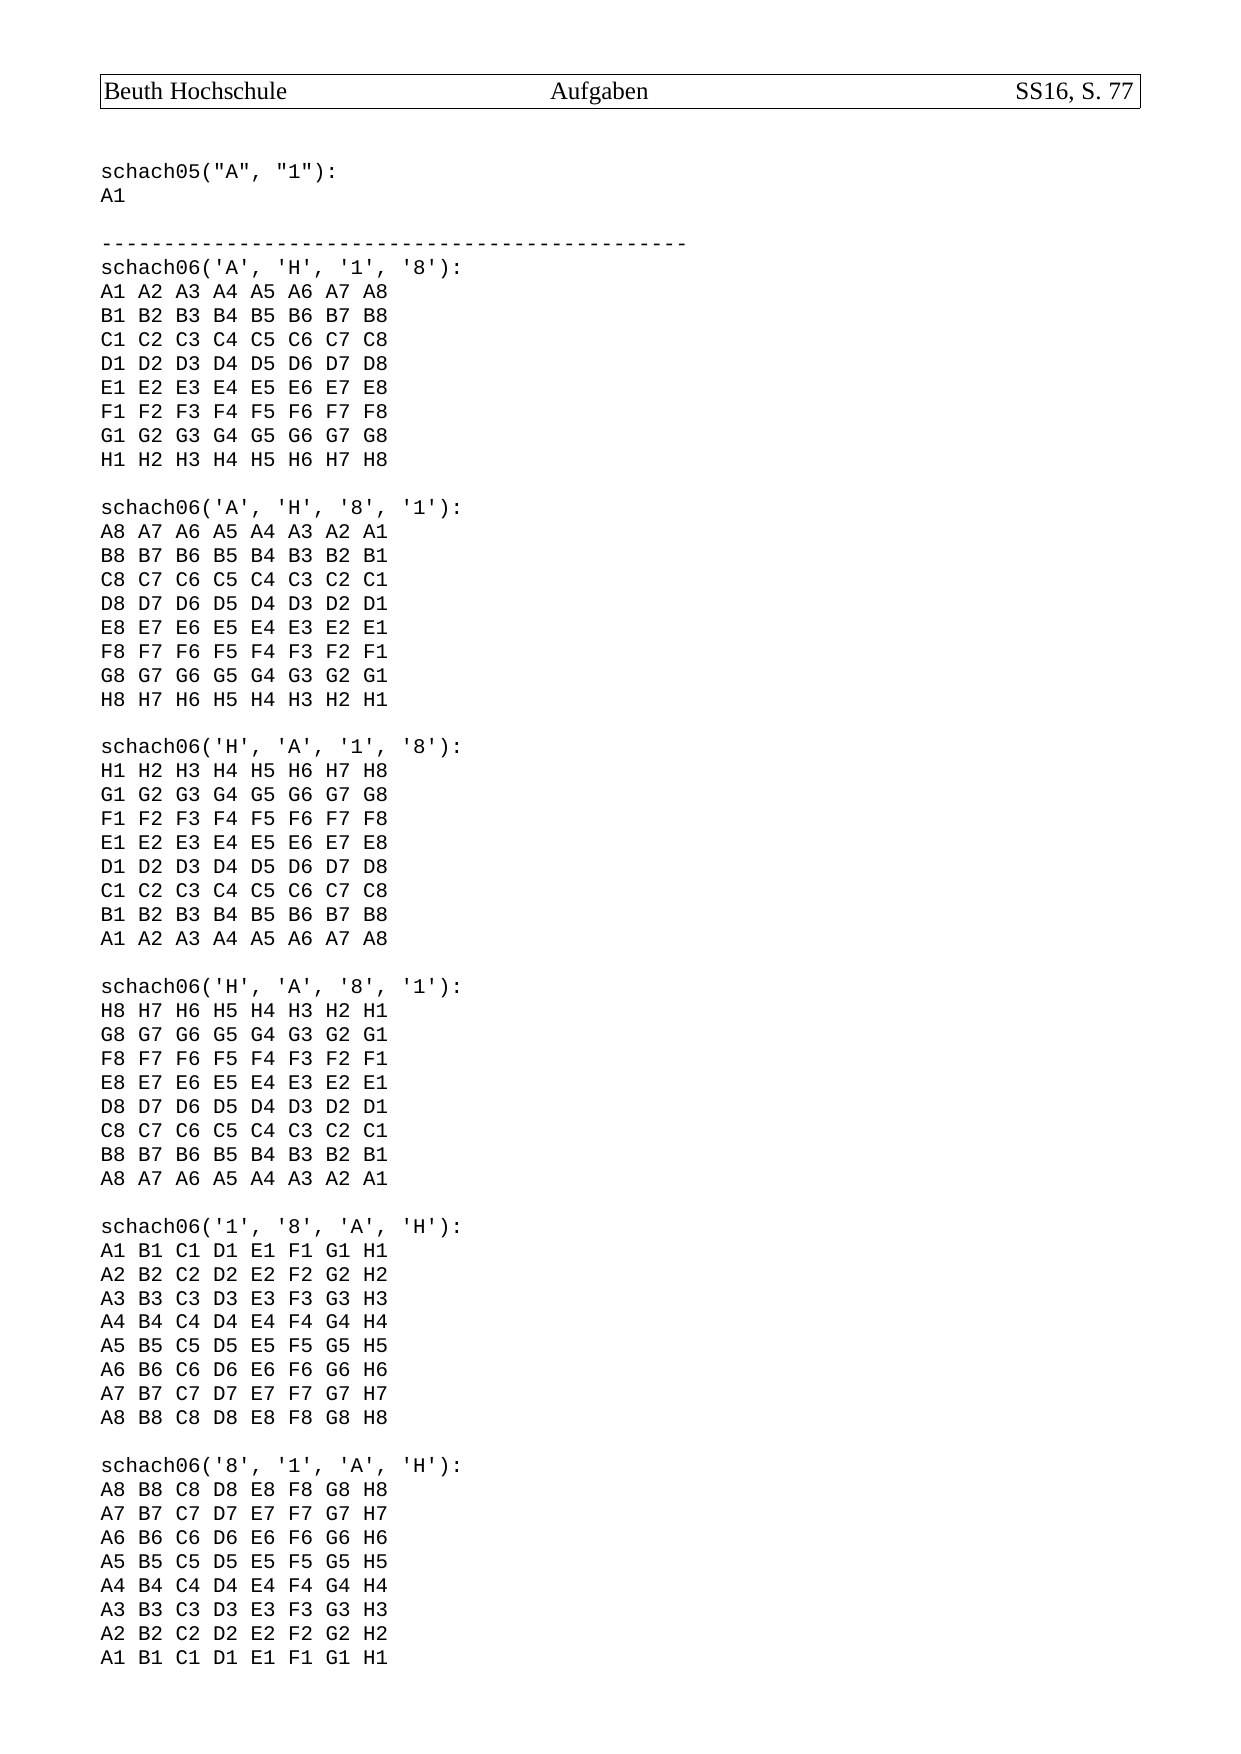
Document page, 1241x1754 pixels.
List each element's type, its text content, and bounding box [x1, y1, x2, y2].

text B1 B2 B3 B4 B5 B6 B7 B8 [100, 904, 1140, 928]
text C8 C7 C6 C5 C4 C3 C2 C1 [100, 1120, 1140, 1144]
text A2 B2 C2 D2 E2 F2 G2 H2 [100, 1623, 1140, 1647]
text B1 B2 B3 B4 B5 B6 B7 B8 [100, 305, 1140, 329]
text E8 E7 E6 E5 E4 E3 E2 E1 [100, 1072, 1140, 1096]
text A8 B8 C8 D8 E8 F8 G8 H8 [100, 1407, 1140, 1431]
text G1 G2 G3 G4 G5 G6 G7 G8 [100, 425, 1140, 449]
text A1 B1 C1 D1 E1 F1 G1 H1 [100, 1647, 1140, 1671]
text A8 B8 C8 D8 E8 F8 G8 H8 [100, 1479, 1140, 1503]
text schach06('A', 'H', '1', '8'): [100, 257, 1140, 281]
text ----------------------------------------------- [100, 233, 1140, 257]
text A5 B5 C5 D5 E5 F5 G5 H5 [100, 1551, 1140, 1575]
text A8 A7 A6 A5 A4 A3 A2 A1 [100, 1168, 1140, 1192]
text A7 B7 C7 D7 E7 F7 G7 H7 [100, 1503, 1140, 1527]
text F8 F7 F6 F5 F4 F3 F2 F1 [100, 641, 1140, 664]
text schach06('H', 'A', '1', '8'): [100, 736, 1140, 760]
text H1 H2 H3 H4 H5 H6 H7 H8 [100, 760, 1140, 784]
text H8 H7 H6 H5 H4 H3 H2 H1 [100, 688, 1140, 712]
text F8 F7 F6 F5 F4 F3 F2 F1 [100, 1048, 1140, 1072]
text A2 B2 C2 D2 E2 F2 G2 H2 [100, 1263, 1140, 1287]
text D8 D7 D6 D5 D4 D3 D2 D1 [100, 593, 1140, 617]
text A1 A2 A3 A4 A5 A6 A7 A8 [100, 281, 1140, 305]
text A6 B6 C6 D6 E6 F6 G6 H6 [100, 1359, 1140, 1383]
text H1 H2 H3 H4 H5 H6 H7 H8 [100, 449, 1140, 473]
text A5 B5 C5 D5 E5 F5 G5 H5 [100, 1335, 1140, 1359]
text C1 C2 C3 C4 C5 C6 C7 C8 [100, 329, 1140, 353]
text A4 B4 C4 D4 E4 F4 G4 H4 [100, 1575, 1140, 1599]
text E1 E2 E3 E4 E5 E6 E7 E8 [100, 377, 1140, 401]
text A1 [100, 185, 1140, 209]
text A6 B6 C6 D6 E6 F6 G6 H6 [100, 1527, 1140, 1551]
text E8 E7 E6 E5 E4 E3 E2 E1 [100, 617, 1140, 641]
text B8 B7 B6 B5 B4 B3 B2 B1 [100, 1144, 1140, 1168]
text schach06('1', '8', 'A', 'H'): [100, 1216, 1140, 1239]
text C1 C2 C3 C4 C5 C6 C7 C8 [100, 880, 1140, 904]
text A8 A7 A6 A5 A4 A3 A2 A1 [100, 521, 1140, 545]
text G8 G7 G6 G5 G4 G3 G2 G1 [100, 664, 1140, 688]
text A7 B7 C7 D7 E7 F7 G7 H7 [100, 1383, 1140, 1407]
text B8 B7 B6 B5 B4 B3 B2 B1 [100, 545, 1140, 569]
text schach06('H', 'A', '8', '1'): [100, 976, 1140, 1000]
text schach06('8', '1', 'A', 'H'): [100, 1455, 1140, 1479]
text D1 D2 D3 D4 D5 D6 D7 D8 [100, 856, 1140, 880]
text A4 B4 C4 D4 E4 F4 G4 H4 [100, 1311, 1140, 1335]
text D8 D7 D6 D5 D4 D3 D2 D1 [100, 1096, 1140, 1120]
text C8 C7 C6 C5 C4 C3 C2 C1 [100, 569, 1140, 593]
text F1 F2 F3 F4 F5 F6 F7 F8 [100, 401, 1140, 425]
text G8 G7 G6 G5 G4 G3 G2 G1 [100, 1024, 1140, 1048]
text schach06('A', 'H', '8', '1'): [100, 497, 1140, 521]
text G1 G2 G3 G4 G5 G6 G7 G8 [100, 784, 1140, 808]
text F1 F2 F3 F4 F5 F6 F7 F8 [100, 808, 1140, 832]
text E1 E2 E3 E4 E5 E6 E7 E8 [100, 832, 1140, 856]
text A1 A2 A3 A4 A5 A6 A7 A8 [100, 928, 1140, 952]
text schach05("A", "1"): [100, 161, 1140, 185]
text H8 H7 H6 H5 H4 H3 H2 H1 [100, 1000, 1140, 1024]
text A1 B1 C1 D1 E1 F1 G1 H1 [100, 1239, 1140, 1263]
text A3 B3 C3 D3 E3 F3 G3 H3 [100, 1599, 1140, 1623]
text D1 D2 D3 D4 D5 D6 D7 D8 [100, 353, 1140, 377]
text A3 B3 C3 D3 E3 F3 G3 H3 [100, 1287, 1140, 1311]
